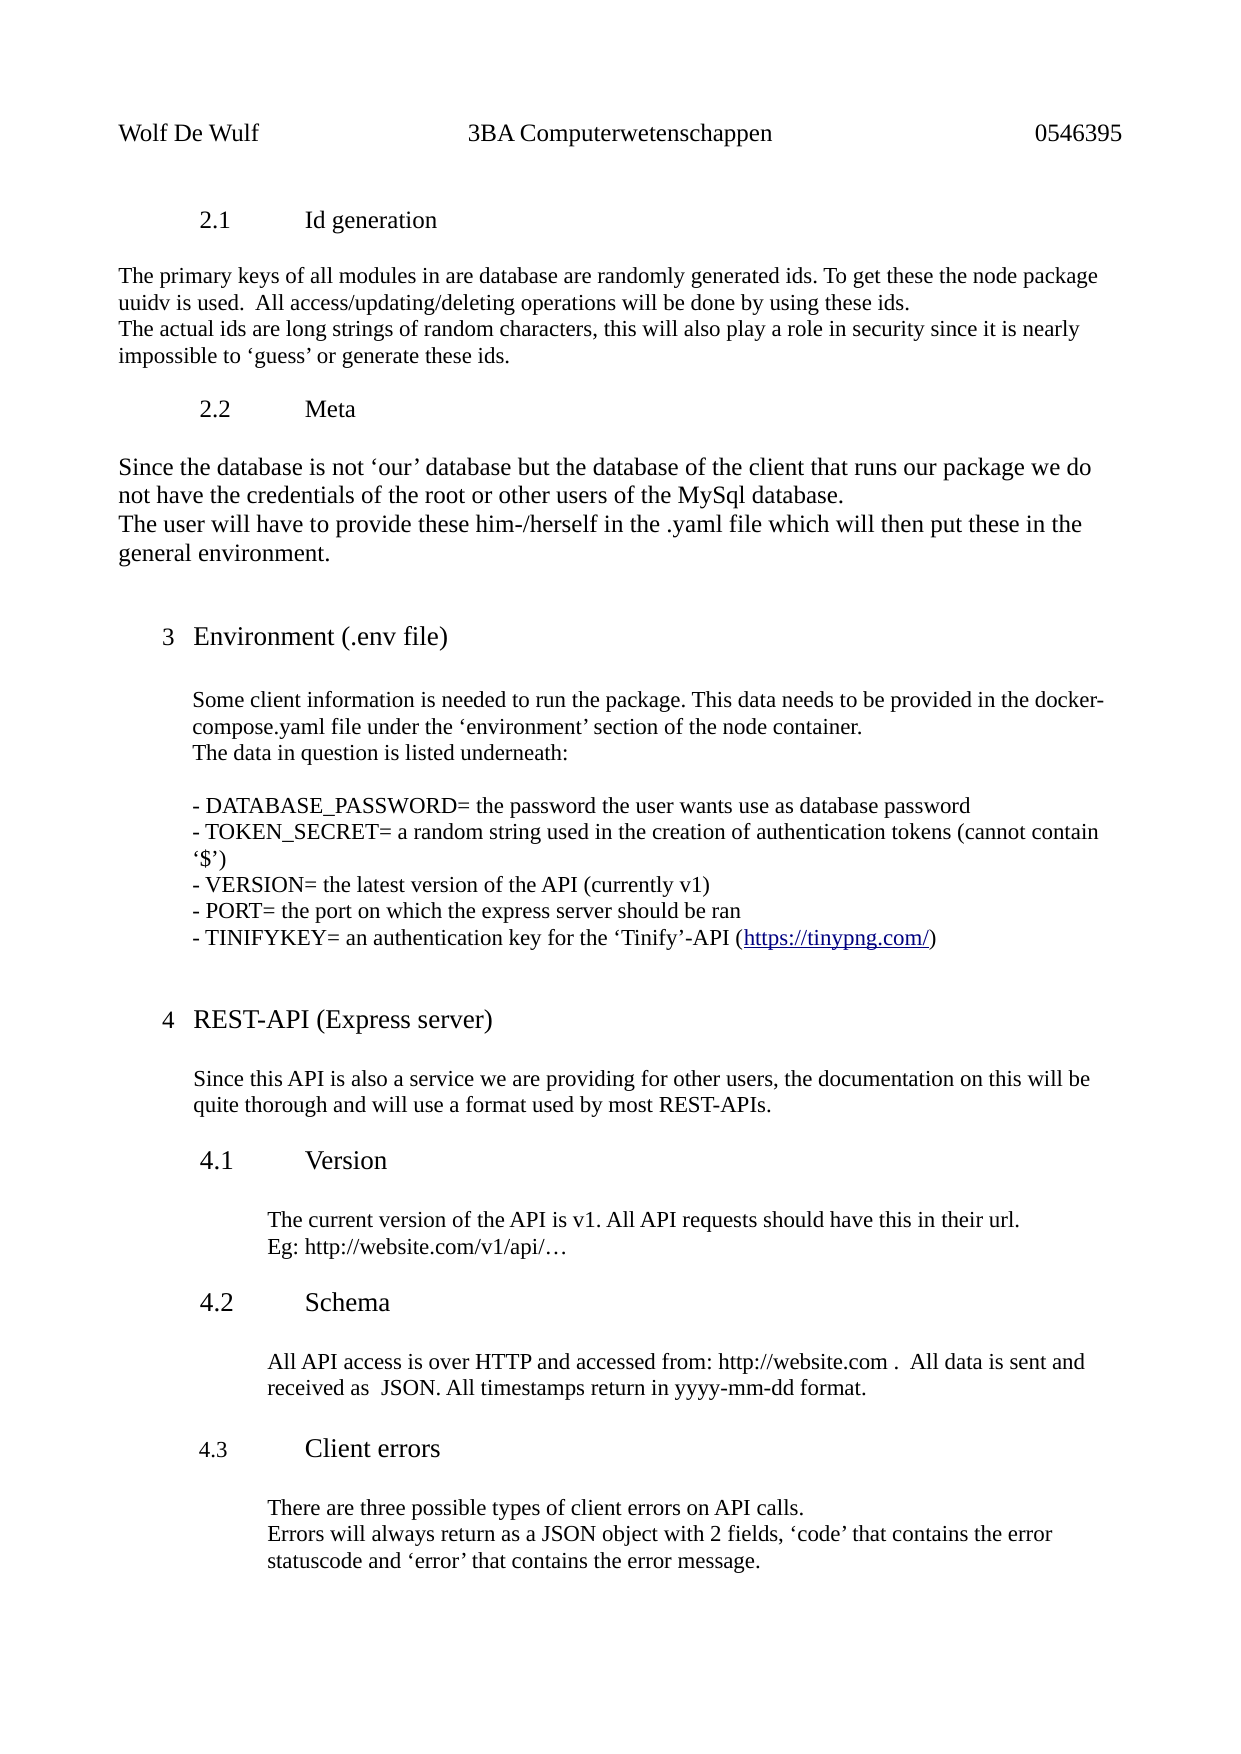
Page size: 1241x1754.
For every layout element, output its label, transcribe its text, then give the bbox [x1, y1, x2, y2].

list REST-API (Express server) [156, 1003, 1122, 1034]
list The current version of the API is v1. All API requests should have this in their url. [156, 1207, 1122, 1233]
text - DATABASE_PASSWORD= the password the user wants use as database password [118, 792, 1122, 818]
text - TINIFYKEY= an authentication key for the ‘Tinify’-API (https://tinypng.com/) [118, 924, 1122, 950]
list Schema [193, 1286, 1122, 1317]
list Environment (.env file) [156, 619, 1122, 651]
list There are three possible types of client errors on API calls. [156, 1494, 1122, 1520]
text - TOKEN_SECRET= a random string used in the creation of authentication tokens (cannot contain ‘$’) [118, 818, 1122, 871]
text Some client information is needed to run the package. This data needs to be provided in the docker- compose.yaml file under the ‘environment’ section of the node container. [118, 682, 1122, 739]
text The actual ids are long strings of random characters, this will also play a role in security since it is nearly impossible to ‘guess’ or generate these ids. [118, 315, 1122, 368]
text The user will have to provide these him-/herself in the .yaml file which will then put these in the general environment. [118, 509, 1122, 567]
list All API access is over HTTP and accessed from: http://website.com . All data is sent and received as JSON. All timestamps return in yyyy-mm-dd format. [156, 1348, 1122, 1401]
list Errors will always return as a JSON object with 2 fields, ‘code’ that contains the error statuscode and ‘error’ that contains the error message. [156, 1520, 1122, 1573]
list Since this API is also a service we are providing for other users, the documentation on this will be quite thorough and will use a format used by most REST-APIs. [156, 1065, 1122, 1118]
text The data in question is listed underneath: [118, 739, 1122, 766]
list Id generation [193, 205, 1122, 234]
list Eg: http://website.com/v1/api/… [156, 1233, 1122, 1259]
text - VERSION= the latest version of the API (currently v1) [118, 871, 1122, 897]
text Since the database is not ‘our’ database but the database of the client that runs our package we do not have the credentials of the root or other users of the MySql database. [118, 452, 1122, 509]
text - PORT= the port on which the express server should be ran [118, 897, 1122, 924]
list Version [193, 1144, 1122, 1175]
list Meta [193, 394, 1122, 423]
text The primary keys of all modules in are database are randomly generated ids. To get these the node package uuidv is used. All access/updating/deleting operations will be done by using these ids. [118, 263, 1122, 315]
list Client errors [193, 1432, 1122, 1463]
